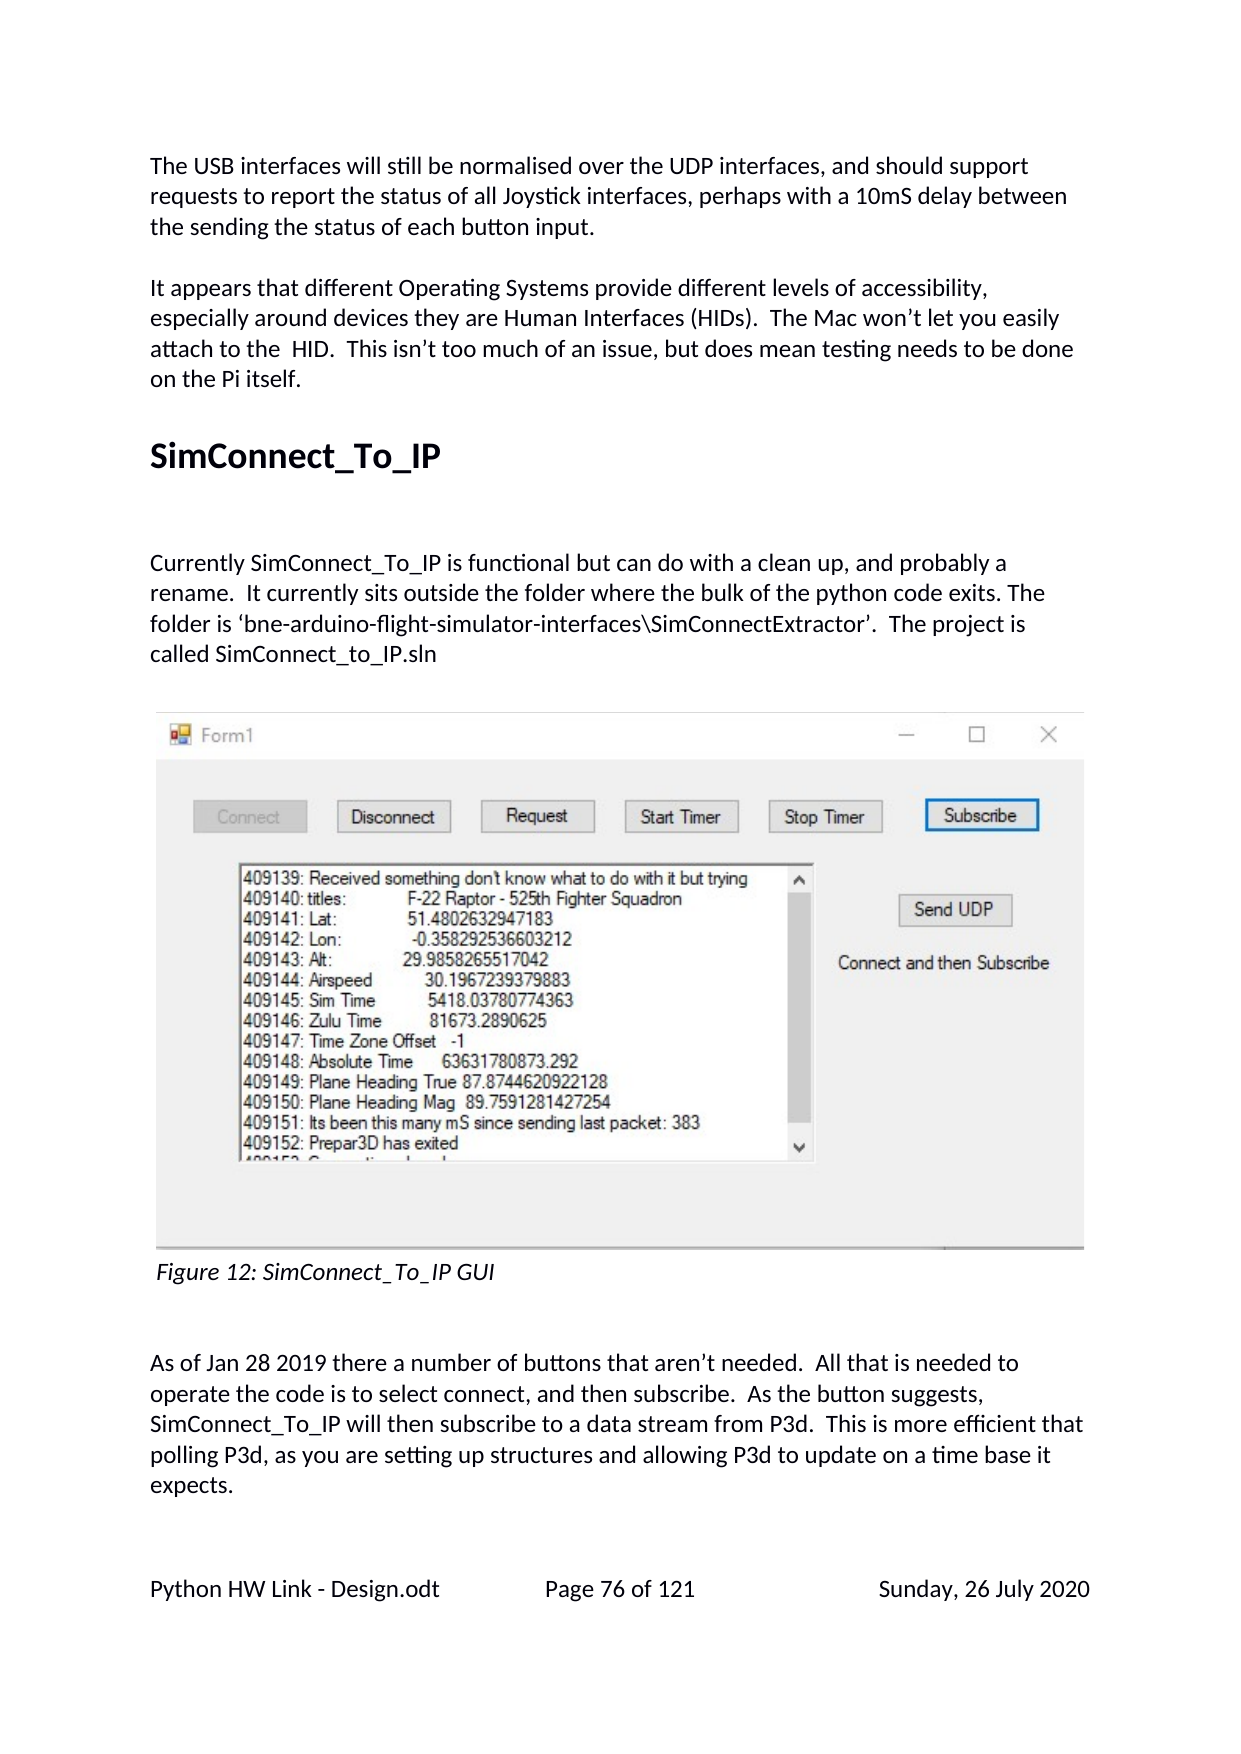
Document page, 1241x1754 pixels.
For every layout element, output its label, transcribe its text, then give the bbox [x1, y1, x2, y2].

subtitle SimConnect_To_IP [150, 432, 1090, 477]
text Figure 12: SimConnect_To_IP GUI [156, 1250, 1084, 1286]
text The USB interfaces will still be normalised over the UDP interfaces, and should support requests to report the status of all Joystick interfaces, perhaps with a 10mS delay between the sending the status of each button input. [150, 150, 1090, 242]
picture [156, 712, 1085, 1250]
text As of Jan 28 2019 there a number of buttons that aren’t needed. All that is needed to operate the code is to select connect, and then subscribe. As the button suggests, SimConnect_To_IP will then subscribe to a data stream from P3d. This is more efficient that polling P3d, as you are setting up structures and allowing P3d to update on a time base it expects. [150, 1347, 1090, 1500]
text It appears that different Operating Systems provide different levels of accessibility, especially around devices they are Human Interfaces (HIDs). The Mac won’t let you easily attach to the HID. This isn’t too much of an issue, but does mean testing needs to be done on the Pi itself. [150, 272, 1090, 394]
text Currently SimConnect_To_IP is functional but can do with a clean up, and probably a rename. It currently sits outside the folder where the bulk of the python code exits. The folder is ‘bne-arduino-flight-simulator-interfaces\SimConnectExtractor’. The project is called SimConnect_to_IP.sln [150, 547, 1090, 669]
